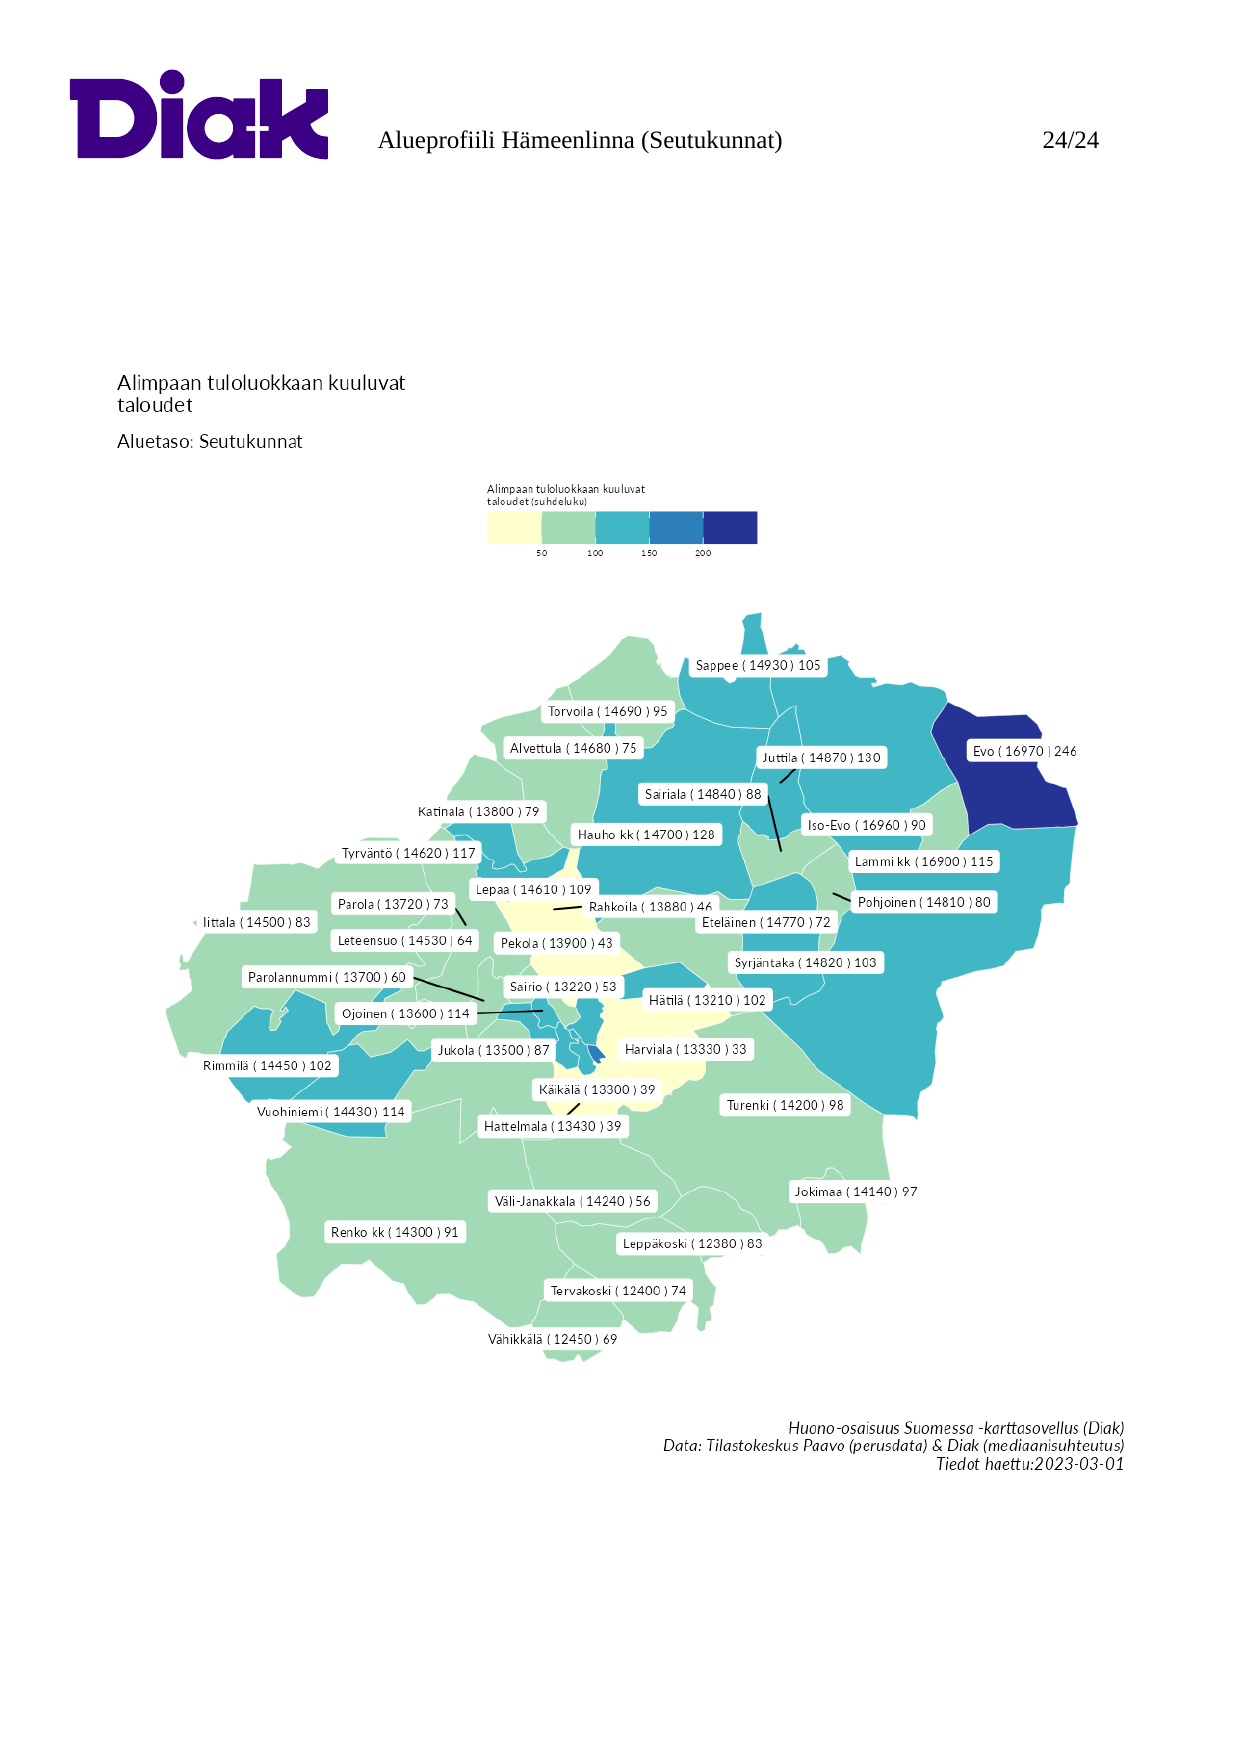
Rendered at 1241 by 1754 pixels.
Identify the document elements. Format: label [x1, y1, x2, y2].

picture [61, 196, 1179, 1651]
